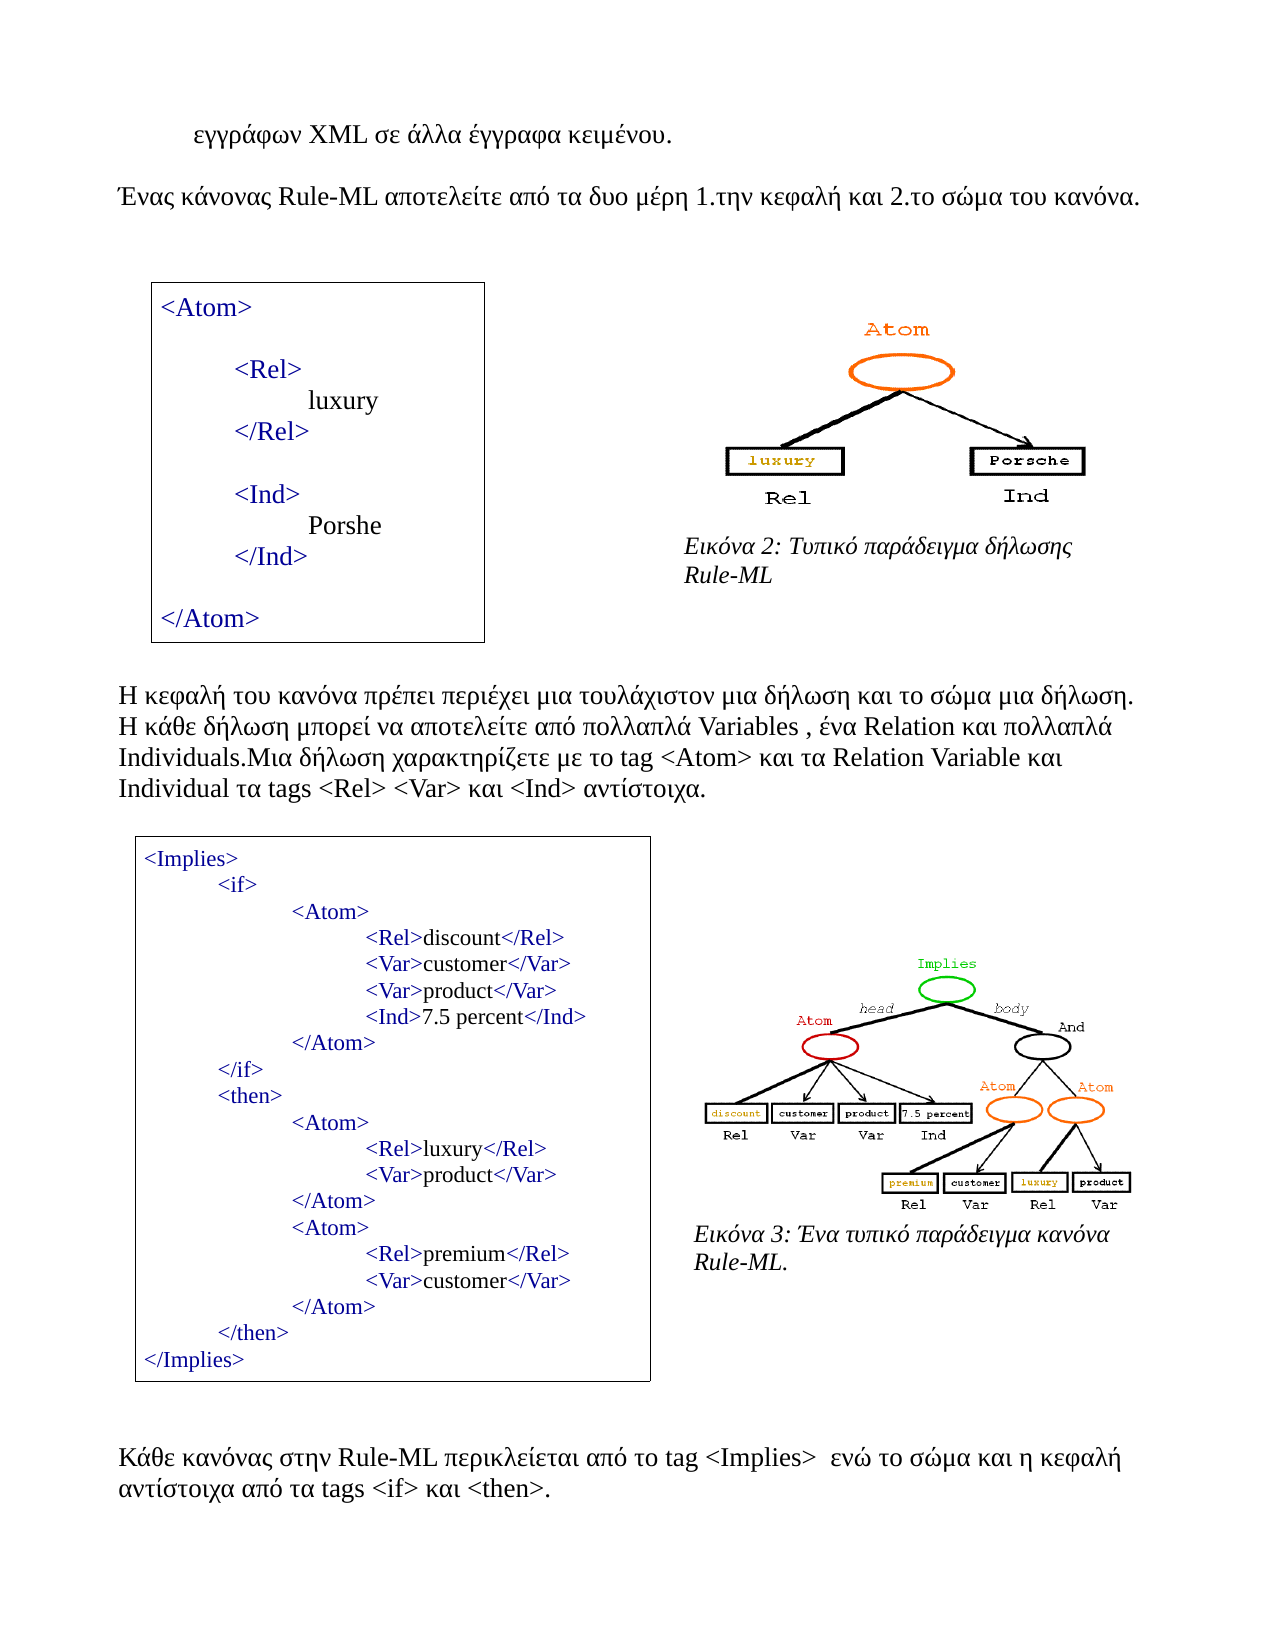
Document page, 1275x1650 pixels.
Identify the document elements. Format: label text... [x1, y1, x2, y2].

text <Implies> [144, 845, 641, 871]
picture [699, 954, 1138, 1219]
text <Rel>luxury</Rel> [144, 1135, 641, 1161]
text <Var>product</Var> [144, 1161, 641, 1188]
list εγγράφων XML σε άλλα έγγραφα κειμένου. [156, 118, 1157, 149]
text <Atom> [160, 291, 475, 322]
text </Atom> [144, 1029, 641, 1056]
text Η κεφαλή του κανόνα πρέπει περιέχει μια τουλάχιστον μια δήλωση και το σώμα μια δήλωση. Η κάθε δήλωση μπορεί να αποτελείτε από πολλαπλά Variables , ένα Relation και πολλαπλά Individuals.Μια δήλωση χαρακτηρίζετε με το tag <Atom> και τα Relation Variable και Individual τα tags <Rel> <Var> και <Ind> αντίστοιχα. [118, 679, 1157, 803]
text </Implies> [144, 1346, 641, 1372]
text Ένας κάνονας Rule-ML αποτελείτε από τα δυο μέρη 1.την κεφαλή και 2.το σώμα του κανόνα. [118, 180, 1157, 212]
text Εικόνα 3: Ένα τυπικό παράδειγμα κανόνα Rule-ML. [693, 1219, 1141, 1276]
text </Atom> [144, 1188, 641, 1214]
text <Ind> Porshe </Ind> [160, 447, 475, 602]
text <Rel>premium</Rel> [144, 1240, 641, 1267]
text Εικόνα 2: Τυπικό παράδειγμα δήλωσης Rule-ML [684, 532, 1112, 589]
text </Atom> [144, 1293, 641, 1319]
text <Ind>7.5 percent</Ind> [144, 1003, 641, 1029]
picture [698, 307, 1109, 532]
text <Rel>discount</Rel> <Var>customer</Var> [144, 924, 641, 977]
text </then> [144, 1319, 641, 1346]
text <Atom> [144, 1108, 641, 1135]
text <Atom> [144, 1214, 641, 1240]
text <Rel> luxury </Rel> [160, 353, 475, 447]
text Κάθε κανόνας στην Rule-ML περικλείεται από το tag <Implies> ενώ το σώμα και η κεφαλή αντίστοιχα από τα tags <if> και <then>. [118, 1441, 1157, 1503]
text </Atom> [160, 602, 475, 633]
text <Atom> [144, 898, 641, 924]
text <if> [144, 871, 641, 898]
text <Var>customer</Var> [144, 1267, 641, 1293]
text <Var>product</Var> [144, 977, 641, 1003]
text </if> [144, 1056, 641, 1082]
text <then> [144, 1082, 641, 1108]
